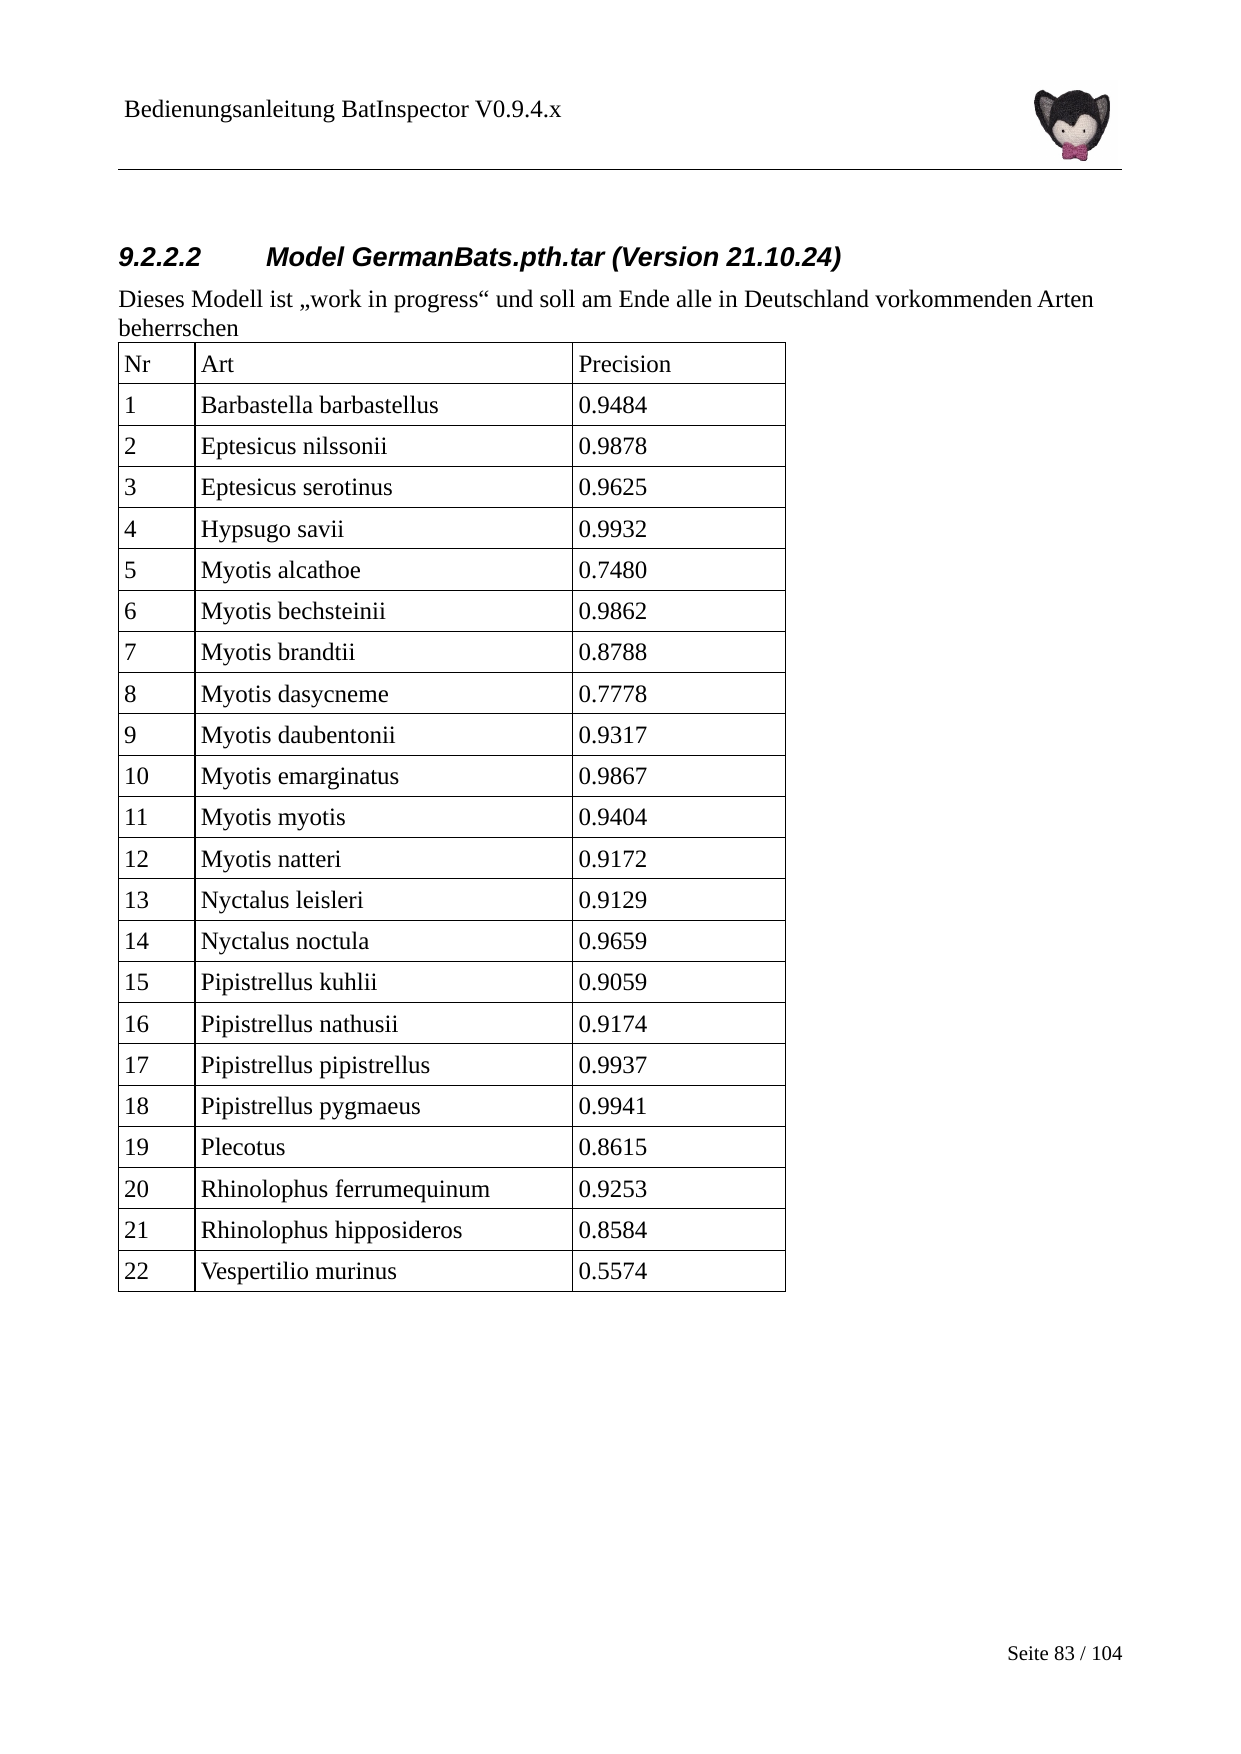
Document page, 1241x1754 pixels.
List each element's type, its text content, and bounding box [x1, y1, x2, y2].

table_cell 0.9484 [573, 384, 785, 424]
table_cell Myotis daubentonii [196, 714, 572, 754]
table_cell 0.5574 [573, 1251, 785, 1291]
table_cell 0.9867 [573, 756, 785, 796]
table_cell 0.7778 [573, 673, 785, 713]
table_cell Eptesicus nilssonii [196, 426, 572, 466]
table_cell 0.9932 [573, 508, 785, 548]
table_cell Plecotus [196, 1127, 572, 1167]
table_cell 9 [119, 714, 194, 754]
table_cell 10 [119, 756, 194, 796]
text Dieses Modell ist „work in progress“ und soll am Ende alle in Deutschland vorkommenden Arten beherrschen [118, 284, 1122, 342]
table_cell 0.9172 [573, 838, 785, 878]
table_cell Myotis brandtii [196, 632, 572, 672]
picture [1030, 80, 1119, 169]
table_cell Pipistrellus pygmaeus [196, 1086, 572, 1126]
table_cell Nyctalus leisleri [196, 879, 572, 919]
table_cell 14 [119, 921, 194, 961]
table_cell Myotis dasycneme [196, 673, 572, 713]
table_cell 0.9404 [573, 797, 785, 837]
table_cell 0.8584 [573, 1209, 785, 1249]
table_cell Myotis natteri [196, 838, 572, 878]
subtitle Model GermanBats.pth.tar (Version 21.10.24) [118, 241, 1122, 272]
table_cell Rhinolophus ferrumequinum [196, 1168, 572, 1208]
table_cell 0.9862 [573, 591, 785, 631]
table_header Nr [119, 343, 194, 383]
table_cell 0.9129 [573, 879, 785, 919]
table_cell 0.9174 [573, 1003, 785, 1043]
table_cell Pipistrellus kuhlii [196, 962, 572, 1002]
table_cell 1 [119, 384, 194, 424]
table_cell Eptesicus serotinus [196, 467, 572, 507]
table_cell 2 [119, 426, 194, 466]
table_cell 20 [119, 1168, 194, 1208]
table_cell 6 [119, 591, 194, 631]
table_cell Rhinolophus hipposideros [196, 1209, 572, 1249]
table_cell 7 [119, 632, 194, 672]
table_cell 0.7480 [573, 549, 785, 589]
table_cell Pipistrellus pipistrellus [196, 1044, 572, 1084]
table_cell Myotis bechsteinii [196, 591, 572, 631]
table_cell 18 [119, 1086, 194, 1126]
table_cell 15 [119, 962, 194, 1002]
table_cell 17 [119, 1044, 194, 1084]
table_cell 16 [119, 1003, 194, 1043]
table_cell 0.9625 [573, 467, 785, 507]
table_cell 19 [119, 1127, 194, 1167]
table_cell Nyctalus noctula [196, 921, 572, 961]
table_cell 0.9253 [573, 1168, 785, 1208]
table_cell 3 [119, 467, 194, 507]
table_cell 0.9059 [573, 962, 785, 1002]
table_cell Myotis alcathoe [196, 549, 572, 589]
table_cell 12 [119, 838, 194, 878]
table_cell 0.9878 [573, 426, 785, 466]
table_cell Myotis myotis [196, 797, 572, 837]
table_cell 4 [119, 508, 194, 548]
table_cell Vespertilio murinus [196, 1251, 572, 1291]
table_header Art [196, 343, 572, 383]
table_cell 8 [119, 673, 194, 713]
table_cell Pipistrellus nathusii [196, 1003, 572, 1043]
table_cell 13 [119, 879, 194, 919]
table_cell 11 [119, 797, 194, 837]
table_cell Hypsugo savii [196, 508, 572, 548]
table_cell 0.9941 [573, 1086, 785, 1126]
table_cell 0.8788 [573, 632, 785, 672]
table_cell 5 [119, 549, 194, 589]
table_cell Barbastella barbastellus [196, 384, 572, 424]
table_cell 0.9317 [573, 714, 785, 754]
table_cell 22 [119, 1251, 194, 1291]
table_cell 0.9937 [573, 1044, 785, 1084]
table_header Precision [573, 343, 785, 383]
table_cell 0.9659 [573, 921, 785, 961]
table_cell 0.8615 [573, 1127, 785, 1167]
table_cell Myotis emarginatus [196, 756, 572, 796]
table_cell 21 [119, 1209, 194, 1249]
